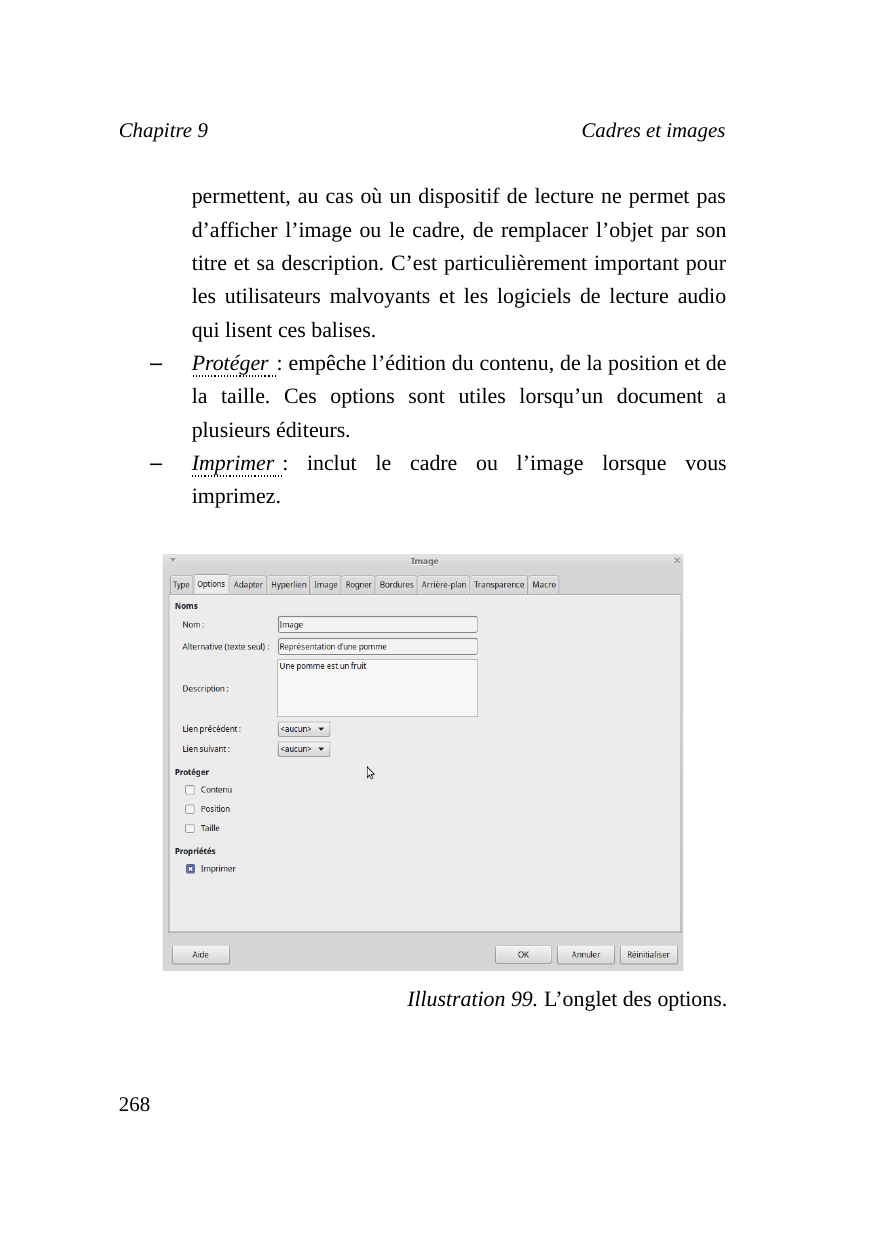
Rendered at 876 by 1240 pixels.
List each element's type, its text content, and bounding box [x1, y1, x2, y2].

list Imprimer : inclut le cadre ou l’image lorsque vous imprimez. [150, 444, 727, 511]
picture [162, 554, 684, 971]
list permettent, au cas où un dispositif de lecture ne permet pas d’afficher l’image ou le cadre, de remplacer l’objet par son titre et sa description. C’est particulièrement important pour les utilisateurs malvoyants et les logiciels de lecture audio qui lisent ces balises. [150, 177, 727, 344]
subtitle L’onglet des options. [119, 986, 727, 1011]
list Protéger : empêche l’édition du contenu, de la position et de la taille. Ces options sont utiles lorsqu’un document a plusieurs éditeurs. [150, 344, 727, 444]
